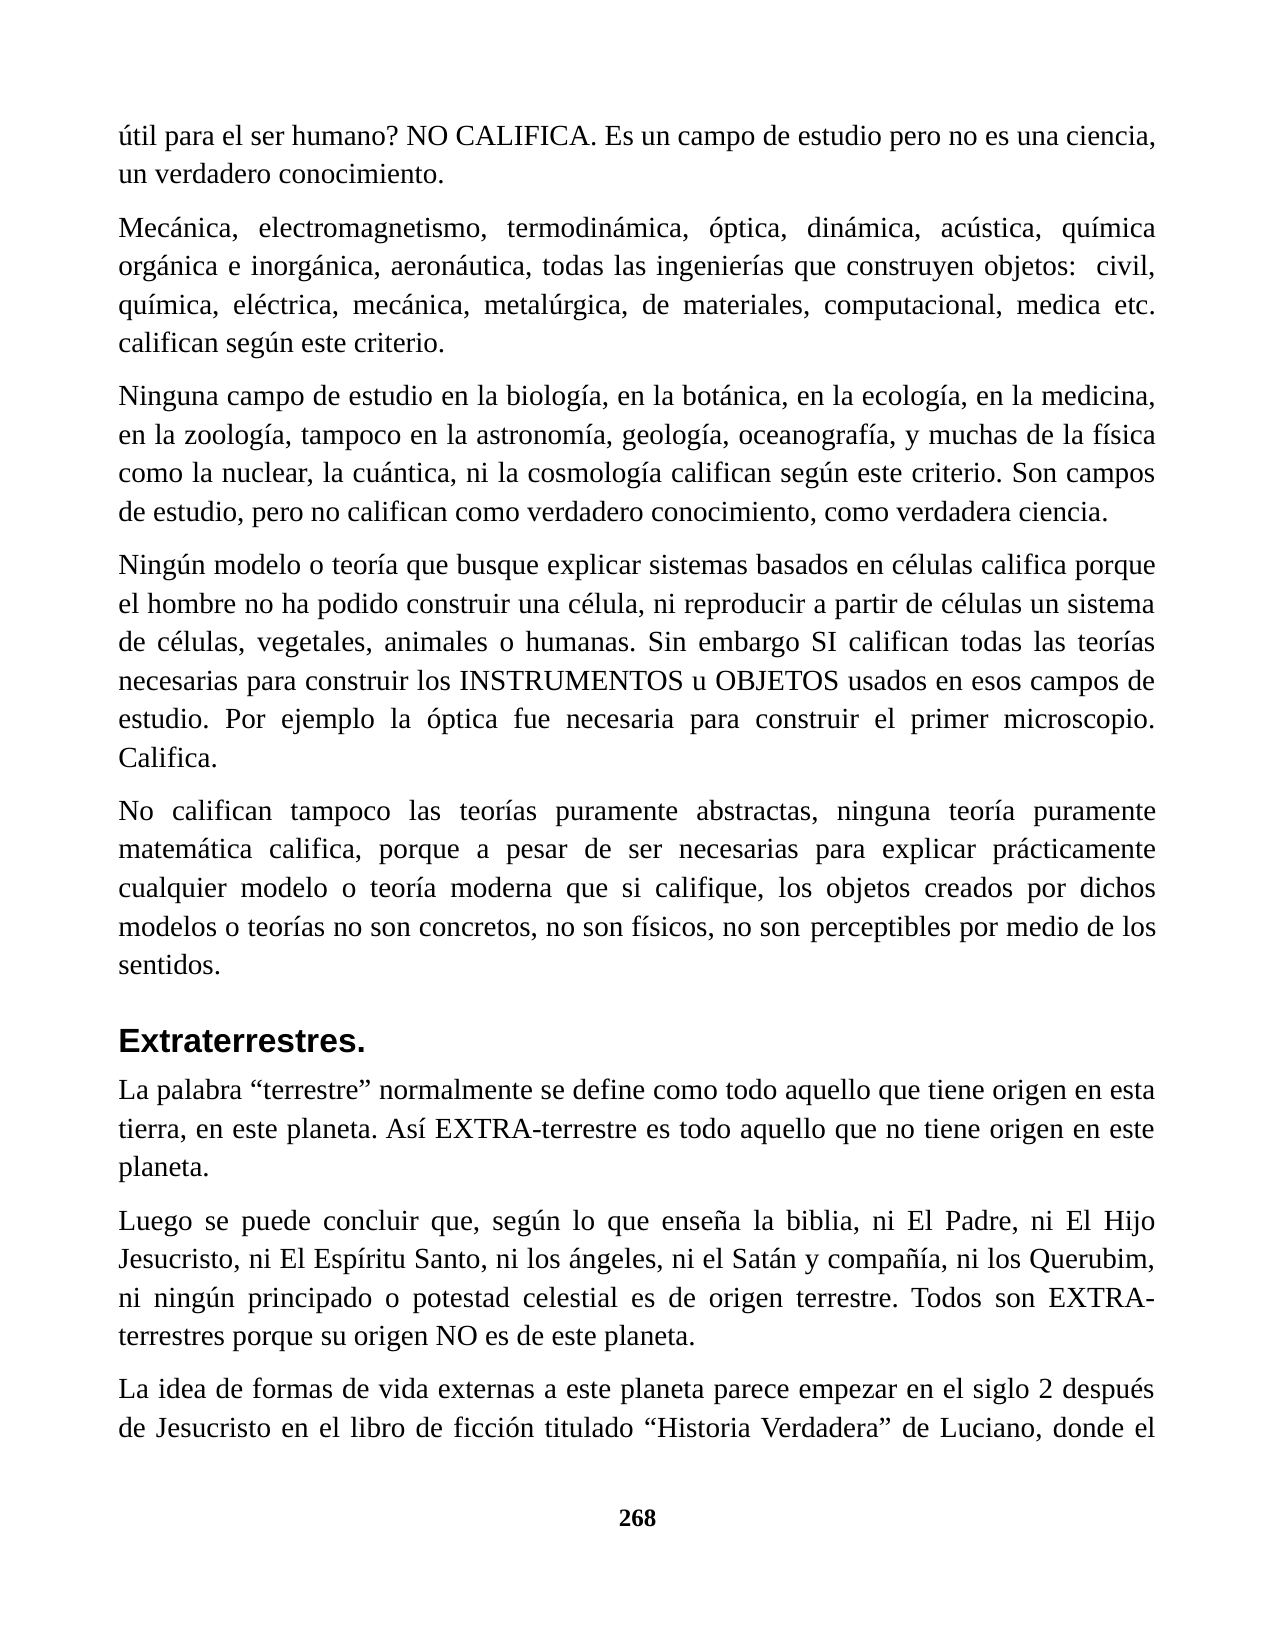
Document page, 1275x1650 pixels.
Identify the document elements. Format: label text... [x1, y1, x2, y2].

text Mecánica, electromagnetismo, termodinámica, óptica, dinámica, acústica, química orgánica e inorgánica, aeronáutica, todas las ingenierías que construyen objetos: civil, química, eléctrica, mecánica, metalúrgica, de materiales, computacional, medica etc. califican según este criterio. [118, 210, 1157, 359]
text La palabra “terrestre” normalmente se define como todo aquello que tiene origen en esta tierra, en este planeta. Así EXTRA-terrestre es todo aquello que no tiene origen en este planeta. [118, 1072, 1157, 1183]
text útil para el ser humano? NO CALIFICA. Es un campo de estudio pero no es una ciencia, un verdadero conocimiento. [118, 118, 1157, 190]
text Luego se puede concluir que, según lo que enseña la biblia, ni El Padre, ni El Hijo Jesucristo, ni El Espíritu Santo, ni los ángeles, ni el Satán y compañía, ni los Querubim, ni ningún principado o potestad celestial es de origen terrestre. Todos son EXTRA-terrestres porque su origen NO es de este planeta. [118, 1203, 1157, 1352]
text No califican tampoco las teorías puramente abstractas, ninguna teoría puramente matemática califica, porque a pesar de ser necesarias para explicar prácticamente cualquier modelo o teoría moderna que si califique, los objetos creados por dichos modelos o teorías no son concretos, no son físicos, no son perceptibles por medio de los sentidos. [118, 793, 1157, 981]
subtitle Extraterrestres. [118, 1021, 1157, 1060]
text Ninguna campo de estudio en la biología, en la botánica, en la ecología, en la medicina, en la zoología, tampoco en la astronomía, geología, oceanografía, y muchas de la física como la nuclear, la cuántica, ni la cosmología califican según este criterio. Son campos de estudio, pero no califican como verdadero conocimiento, como verdadera ciencia. [118, 378, 1157, 528]
text Ningún modelo o teoría que busque explicar sistemas basados en células califica porque el hombre no ha podido construir una célula, ni reproducir a partir de células un sistema de células, vegetales, animales o humanas. Sin embargo SI califican todas las teorías necesarias para construir los INSTRUMENTOS u OBJETOS usados en esos campos de estudio. Por ejemplo la óptica fue necesaria para construir el primer microscopio. Califica. [118, 547, 1157, 773]
text La idea de formas de vida externas a este planeta parece empezar en el siglo 2 después de Jesucristo en el libro de ficción titulado “Historia Verdadera” de Luciano, donde el [118, 1371, 1157, 1443]
